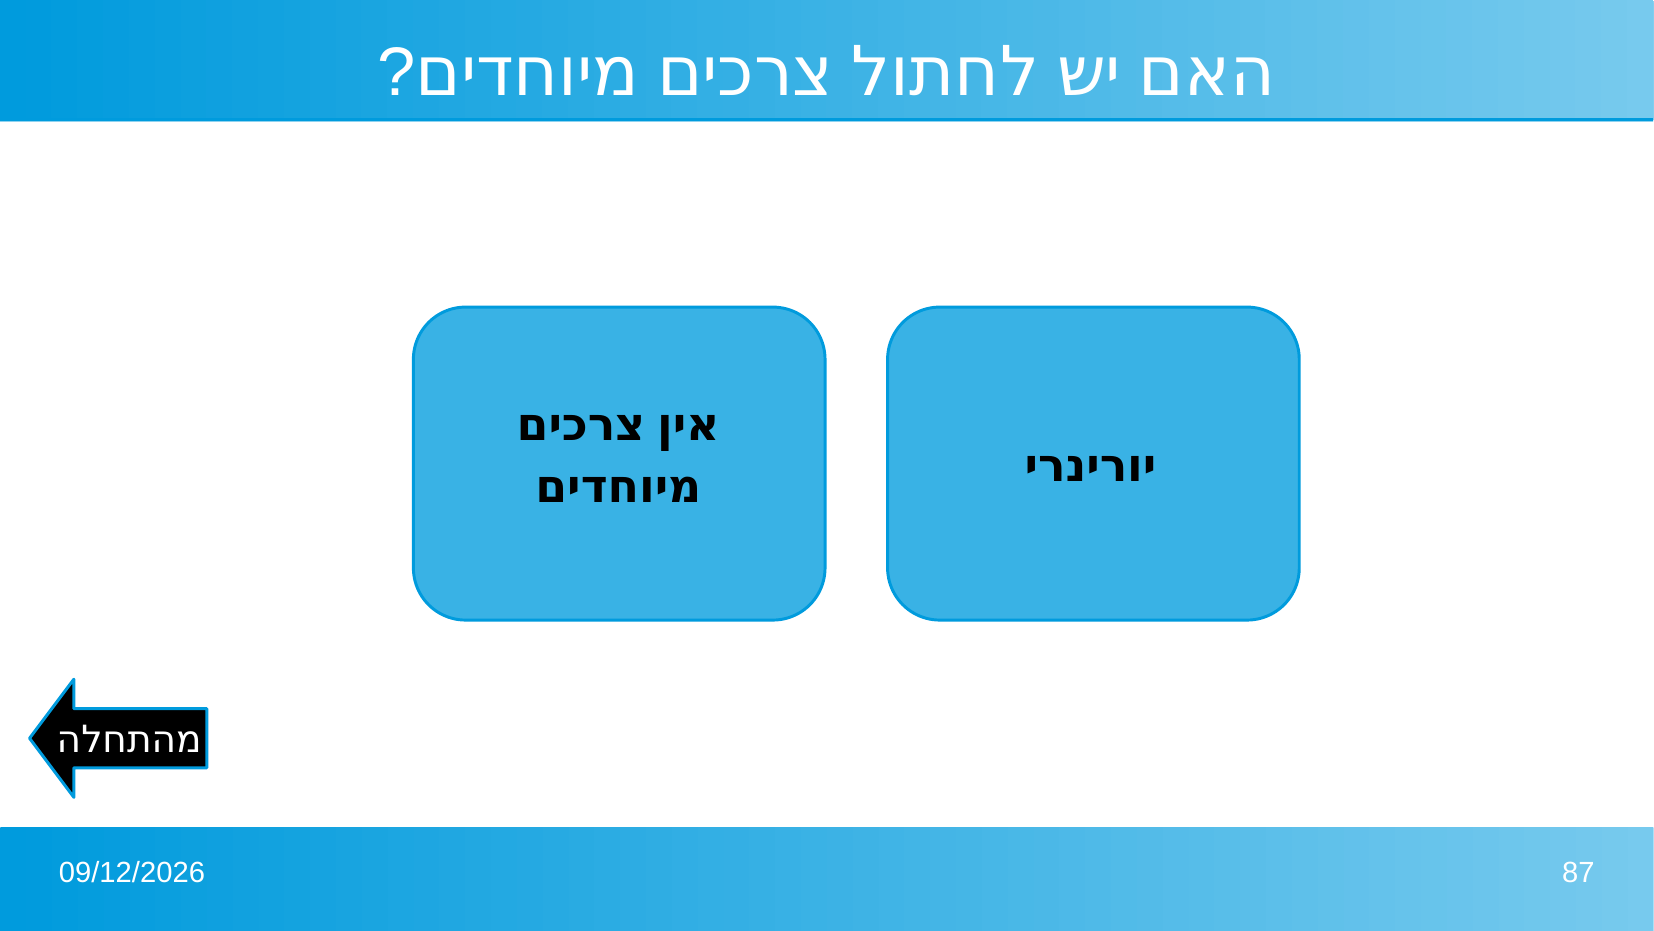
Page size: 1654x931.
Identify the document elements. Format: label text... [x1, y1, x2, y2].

text_box יורינרי [943, 424, 1239, 502]
text_box [887, 307, 1300, 621]
text_box [413, 307, 826, 621]
title ?האם יש לחתול צרכים מיוחדים [59, 21, 1595, 116]
text_box אין צרכים מיוחדים [470, 383, 766, 524]
text_box מהתחלה [29, 679, 207, 798]
